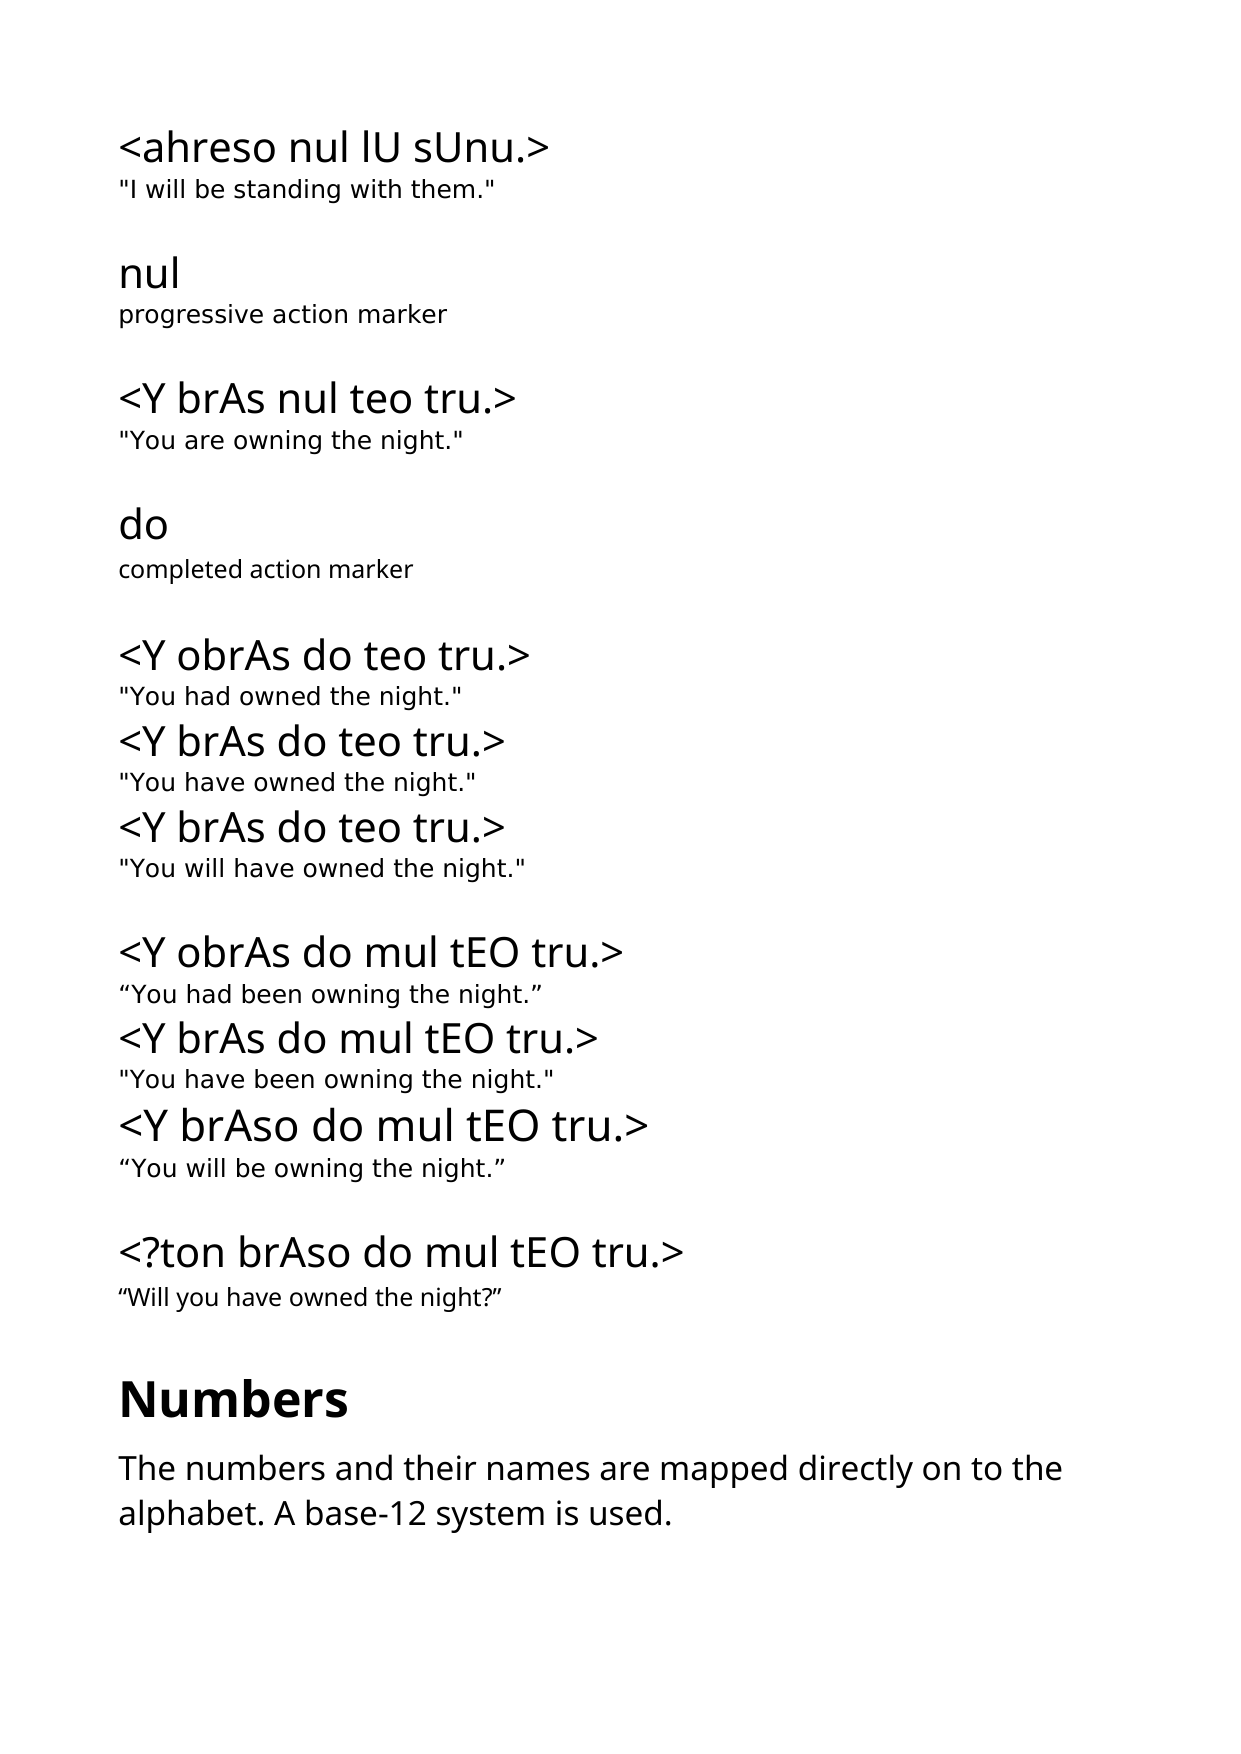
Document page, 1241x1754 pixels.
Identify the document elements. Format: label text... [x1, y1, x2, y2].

text nul [118, 244, 1122, 301]
text <ahreso nul lU sUnu.> [118, 118, 1122, 175]
text <?ton brAso do mul tEO tru.> [118, 1223, 1122, 1280]
text <Y brAs do teo tru.> [118, 711, 1122, 768]
text <Y obrAs do teo tru.> [118, 626, 1122, 682]
text "You will have owned the night." [118, 854, 1122, 883]
text progressive action marker [118, 301, 1122, 330]
text "I will be standing with them." [118, 175, 1122, 204]
subtitle Numbers [118, 1364, 1122, 1432]
text <Y brAs do mul tEO tru.> [118, 1009, 1122, 1066]
text <Y brAs do teo tru.> [118, 797, 1122, 854]
text The numbers and their names are mapped directly on to the alphabet. A base-12 system is used. [118, 1445, 1122, 1536]
text <Y obrAs do mul tEO tru.> [118, 923, 1122, 980]
text "You had owned the night." [118, 682, 1122, 711]
text <Y brAso do mul tEO tru.> [118, 1095, 1122, 1154]
text “You will be owning the night.” [118, 1154, 1122, 1184]
text “You had been owning the night.” [118, 980, 1122, 1009]
text "You have been owning the night." [118, 1066, 1122, 1095]
text "You have owned the night." [118, 768, 1122, 797]
text do [118, 495, 1122, 552]
text completed action marker [118, 552, 1122, 586]
text <Y brAs nul teo tru.> "You are owning the night." [118, 369, 1122, 455]
text “Will you have owned the night?” [118, 1280, 1122, 1314]
